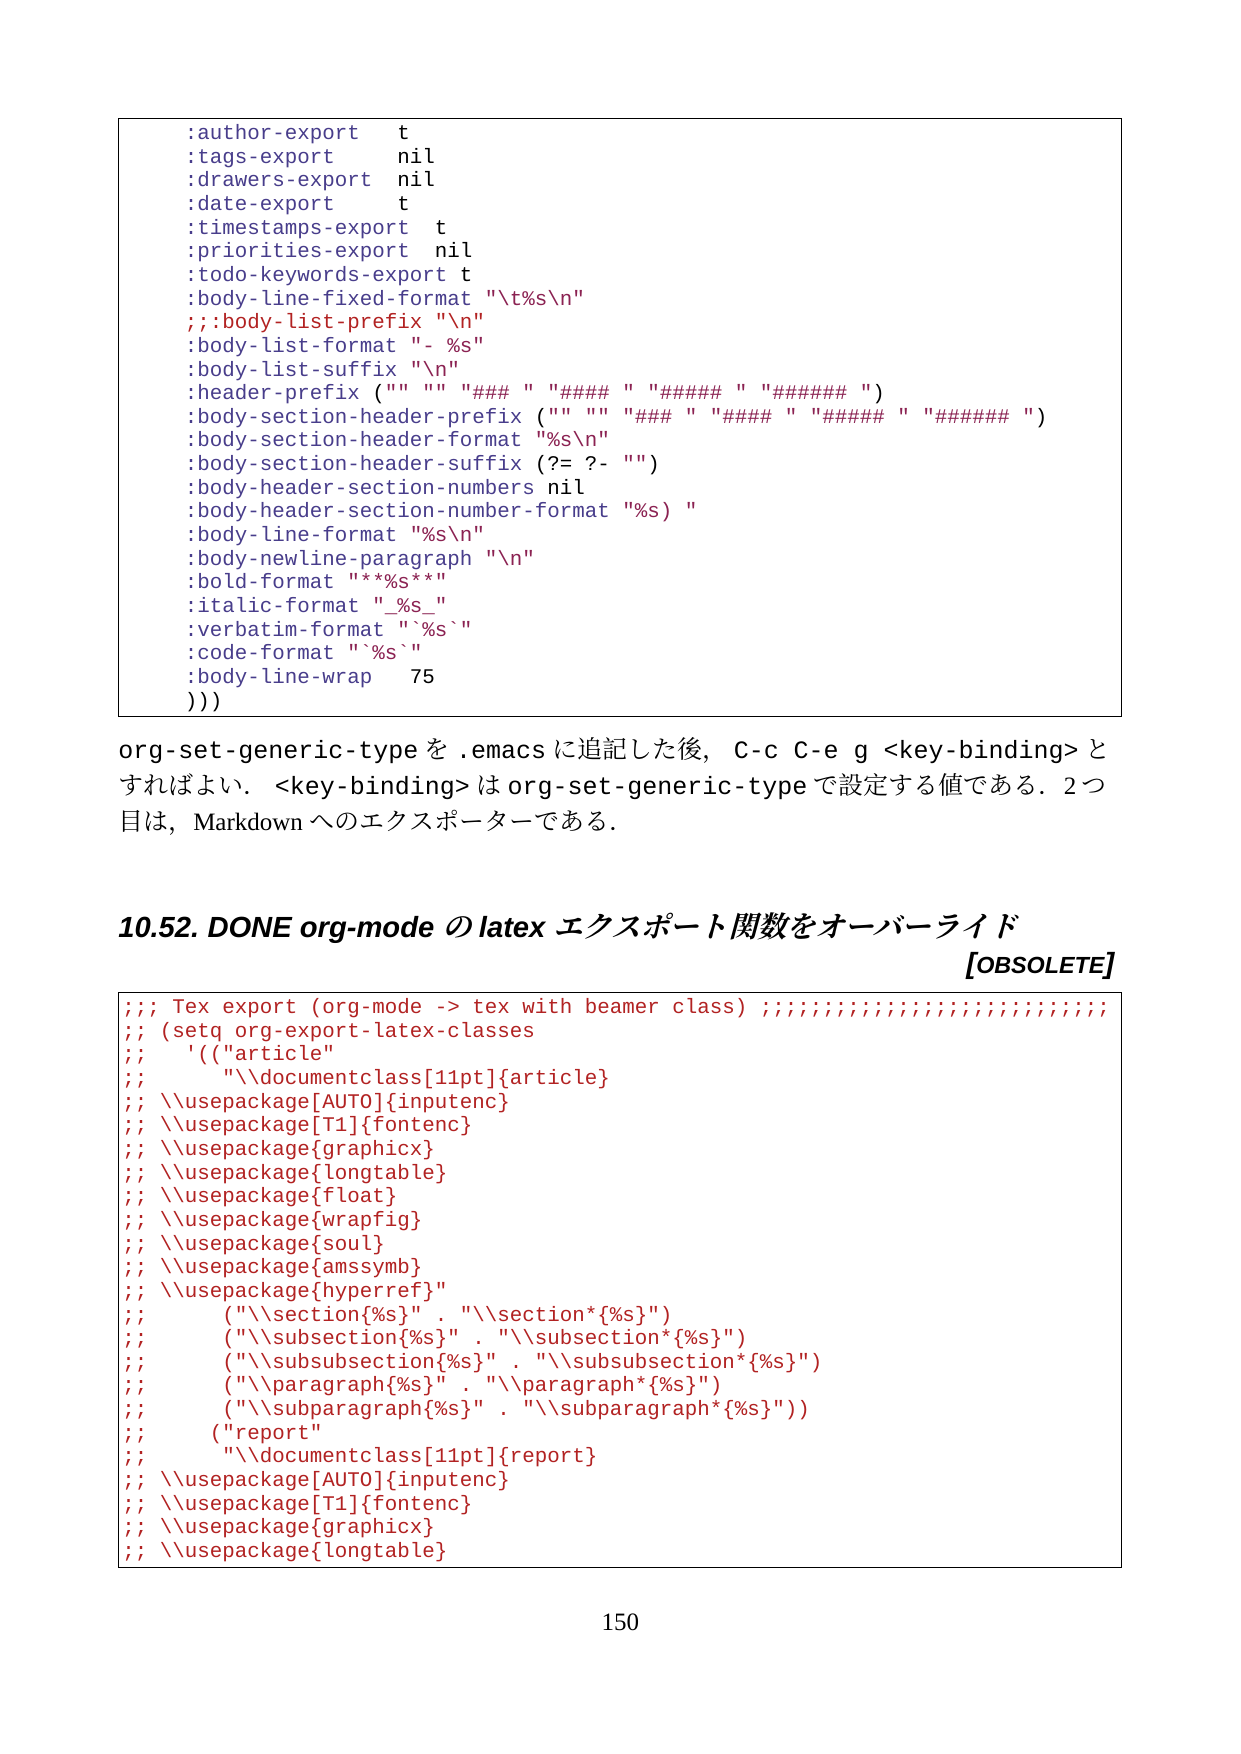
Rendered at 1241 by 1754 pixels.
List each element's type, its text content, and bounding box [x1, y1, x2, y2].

text :body-section-header-prefix ("" "" "### " "#### " "##### " "###### ") [119, 402, 1121, 426]
text ;; \\usepackage{amssymb} [119, 1252, 1121, 1276]
text ;; \\usepackage[T1]{fontenc} [119, 1110, 1121, 1134]
text :code-format "`%s`" [119, 638, 1121, 662]
text :body-list-suffix "\n" [119, 354, 1121, 378]
text ;; ("report" [119, 1418, 1121, 1441]
text org-set-generic-type を .emacs に追記した後， C-c C-e g <key-binding> とすればよい． <key-binding> は org-set-generic-type で設定する値である．2つ目は，Markdown へのエクスポーターである． [118, 729, 1122, 867]
text :body-line-format "%s\n" [119, 520, 1121, 544]
text :body-list-format "- %s" [119, 331, 1121, 354]
text :tags-export nil [119, 142, 1121, 165]
text ;; \\usepackage{longtable} [119, 1158, 1121, 1181]
text ;; ("\\subsubsection{%s}" . "\\subsubsection*{%s}") [119, 1347, 1121, 1371]
text :date-export t [119, 189, 1121, 213]
text :body-header-section-numbers nil [119, 473, 1121, 496]
text ;; (setq org-export-latex-classes [119, 1016, 1121, 1039]
text ;; ("\\subparagraph{%s}" . "\\subparagraph*{%s}")) [119, 1394, 1121, 1418]
text :body-line-wrap 75 [119, 662, 1121, 686]
text :body-newline-paragraph "\n" [119, 544, 1121, 567]
text ;; ("\\section{%s}" . "\\section*{%s}") [119, 1299, 1121, 1323]
text ;; \\usepackage{soul} [119, 1229, 1121, 1252]
text :verbatim-format "`%s`" [119, 615, 1121, 638]
text ;; \\usepackage[T1]{fontenc} [119, 1489, 1121, 1512]
text ;; "\\documentclass[11pt]{report} [119, 1441, 1121, 1465]
text :todo-keywords-export t [119, 260, 1121, 284]
text ;; \\usepackage{wrapfig} [119, 1205, 1121, 1229]
text ;; \\usepackage[AUTO]{inputenc} [119, 1087, 1121, 1110]
text :italic-format "_%s_" [119, 591, 1121, 615]
text :drawers-export nil [119, 165, 1121, 189]
text :priorities-export nil [119, 236, 1121, 260]
text ;;:body-list-prefix "\n" [119, 307, 1121, 331]
text :timestamps-export t [119, 213, 1121, 236]
text ))) [119, 686, 1121, 716]
text ;; \\usepackage{longtable} [119, 1536, 1121, 1567]
text ;; ("\\subsection{%s}" . "\\subsection*{%s}") [119, 1323, 1121, 1347]
text :body-section-header-format "%s\n" [119, 426, 1121, 449]
text ;; \\usepackage{hyperref}" [119, 1276, 1121, 1299]
text ;; \\usepackage[AUTO]{inputenc} [119, 1465, 1121, 1489]
text ;; '(("article" [119, 1039, 1121, 1063]
text :body-section-header-suffix (?= ?- "") [119, 449, 1121, 473]
text ;; \\usepackage{float} [119, 1181, 1121, 1205]
text :header-prefix ("" "" "### " "#### " "##### " "###### ") [119, 378, 1121, 402]
text ;; ("\\paragraph{%s}" . "\\paragraph*{%s}") [119, 1371, 1121, 1394]
text ;; "\\documentclass[11pt]{article} [119, 1063, 1121, 1087]
text ;; \\usepackage{graphicx} [119, 1134, 1121, 1158]
subtitle DONE org-mode の latex エクスポート関数をオーバーライド [obsolete] [118, 904, 1122, 980]
text :bold-format "**%s**" [119, 567, 1121, 591]
text :author-export t [119, 119, 1121, 142]
text :body-header-section-number-format "%s) " [119, 496, 1121, 520]
text ;; \\usepackage{graphicx} [119, 1512, 1121, 1536]
text ;;; Tex export (org-mode -> tex with beamer class) ;;;;;;;;;;;;;;;;;;;;;;;;;;;; [119, 993, 1121, 1016]
text :body-line-fixed-format "\t%s\n" [119, 284, 1121, 307]
